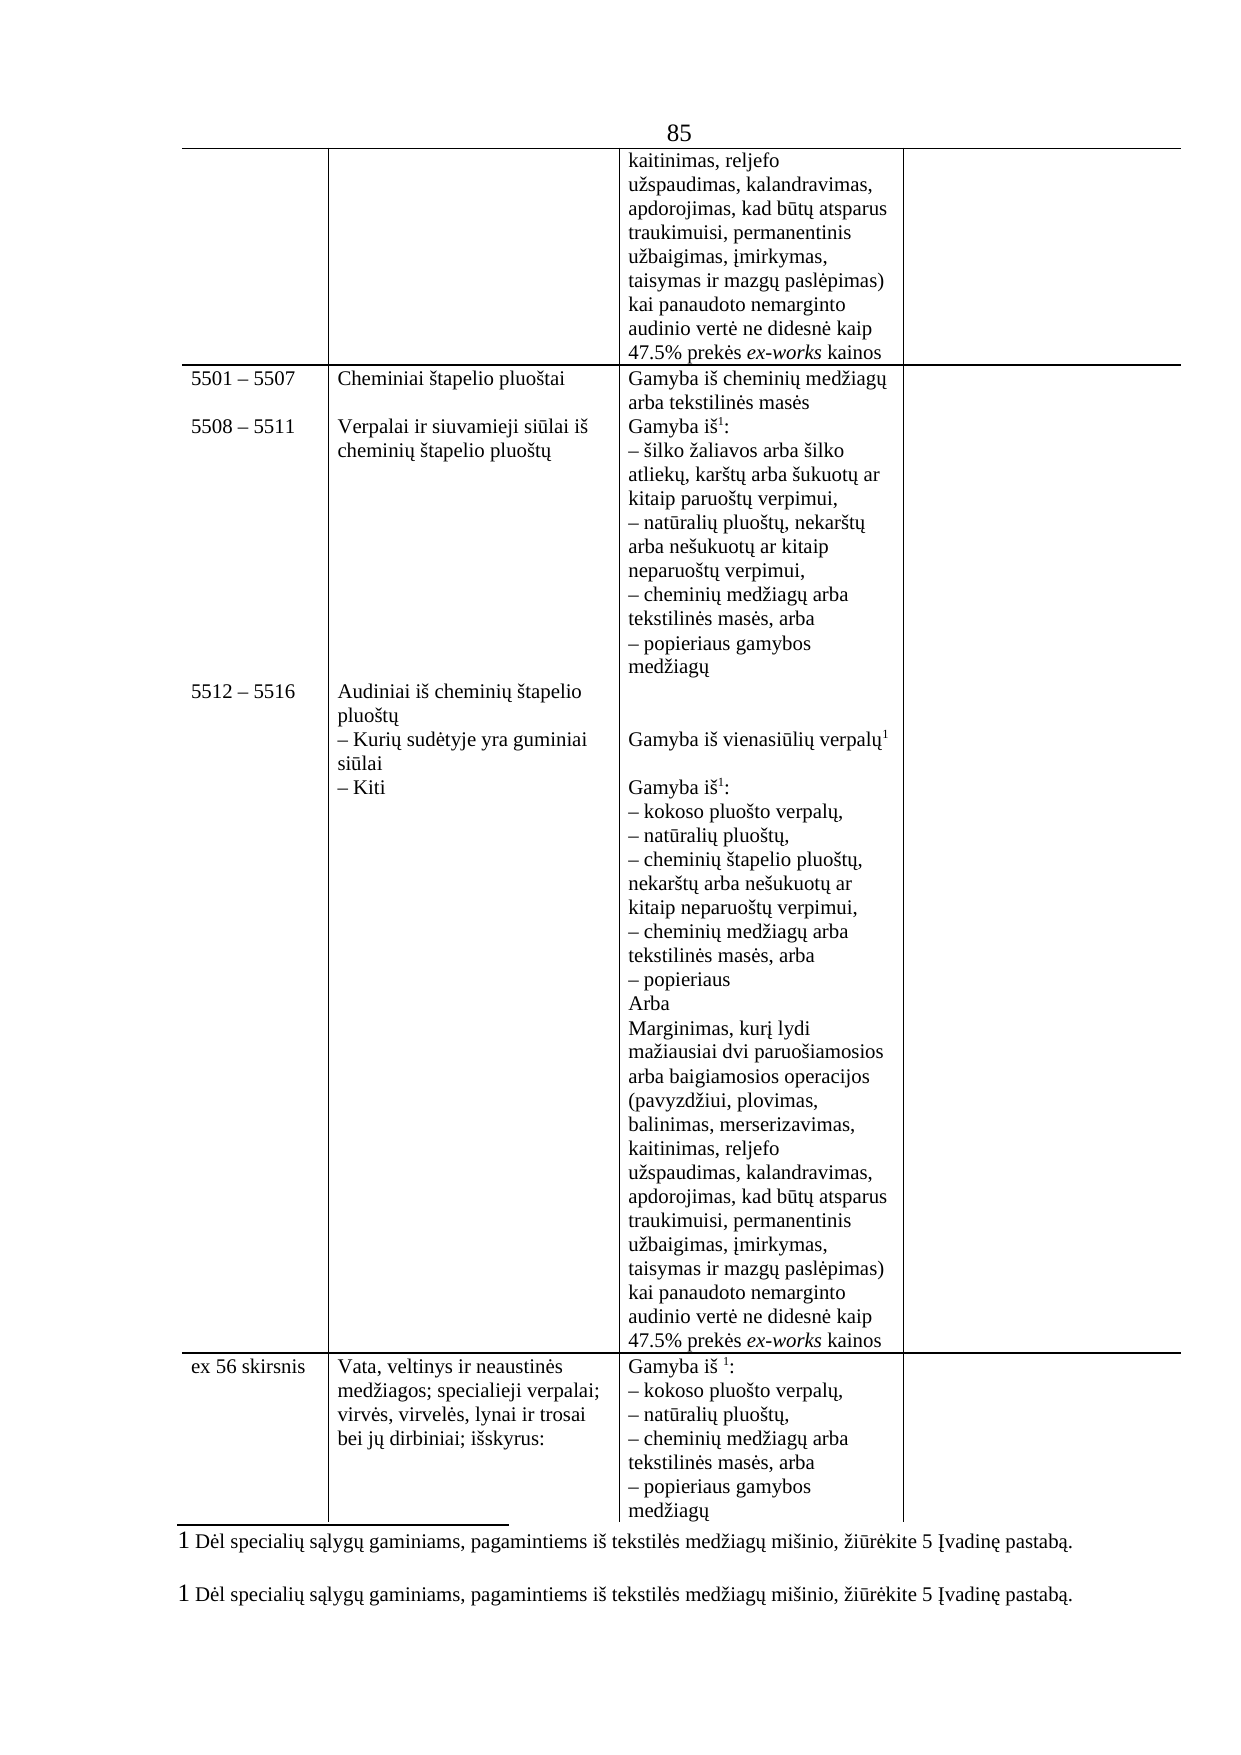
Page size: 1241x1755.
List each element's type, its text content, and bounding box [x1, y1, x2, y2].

table_cell [177, 1352, 182, 1522]
table_cell [182, 919, 328, 967]
table_cell Arba Marginimas, kurį lydi mažiausiai dvi paruošiamosios arba baigiamosios operacijos (pavyzdžiui, plovimas, balinimas, merserizavimas, kaitinimas, reljefo užspaudimas, kalandravimas, apdorojimas, kad būtų atsparus traukimuisi, permanentinis užbaigimas, įmirkymas, taisymas ir mazgų paslėpimas) kai panaudoto nemarginto audinio vertė ne didesnė kaip 47.5% prekės ex-works kainos [620, 991, 903, 1352]
table_cell [904, 799, 1181, 823]
table_cell [182, 967, 328, 991]
table_cell Gamyba iš cheminių medžiagų arba tekstilinės masės [620, 366, 903, 414]
table_cell Gamyba iš : – kokoso pluošto verpalų, – natūralių pluoštų, – cheminių medžiagų arba tekstilinės masės, arba – popieriaus gamybos medžiagų [620, 1354, 903, 1522]
table_cell [620, 679, 903, 727]
table_cell [904, 679, 1181, 727]
table_cell [329, 582, 619, 630]
table_cell [904, 775, 1181, 799]
table_cell [177, 364, 182, 414]
table_cell [329, 967, 619, 991]
table_cell [182, 775, 328, 799]
table_cell [182, 727, 328, 775]
table_cell [904, 582, 1181, 630]
table_cell [904, 967, 1181, 991]
table_cell [329, 149, 619, 364]
table_cell – kokoso pluošto verpalų, [620, 799, 903, 823]
table_cell [904, 727, 1181, 775]
table_cell [904, 630, 1181, 678]
table_cell [182, 510, 328, 582]
table_cell [182, 582, 328, 630]
table_cell [329, 919, 619, 967]
table_cell Gamyba iš vienasiūlių verpalų1 [620, 727, 903, 775]
table_cell [177, 630, 182, 678]
table_cell 5501 – 5507 [182, 366, 328, 414]
table_cell [177, 679, 182, 727]
table_cell Audiniai iš cheminių štapelio pluoštų [329, 679, 619, 727]
table_cell [177, 775, 182, 799]
table_cell – natūralių pluoštų, nekarštų arba nešukuotų ar kitaip neparuoštų verpimui, [620, 510, 903, 582]
table_cell [177, 510, 182, 582]
table_cell – cheminių medžiagų arba tekstilinės masės, arba [620, 582, 903, 630]
table_cell – popieriaus [620, 967, 903, 991]
table_cell [177, 967, 182, 991]
table_cell [182, 991, 328, 1352]
table_cell [904, 149, 1181, 364]
table_cell [904, 414, 1181, 510]
table_cell [177, 727, 182, 775]
table_cell Gamyba iš1: [620, 775, 903, 799]
table_cell [177, 414, 182, 510]
table_cell [182, 823, 328, 919]
table_cell – Kiti [329, 775, 619, 799]
table_cell [177, 991, 182, 1352]
table_cell [904, 991, 1181, 1352]
table_cell [329, 630, 619, 678]
table_cell Vata, veltinys ir neaustinės medžiagos; specialieji verpalai; virvės, virvelės, lynai ir trosai bei jų dirbiniai; išskyrus: [329, 1354, 619, 1522]
table_cell – natūralių pluoštų, – cheminių štapelio pluoštų, nekarštų arba nešukuotų ar kitaip neparuoštų verpimui, [620, 823, 903, 919]
table_cell [904, 1354, 1181, 1522]
table_cell – Kurių sudėtyje yra guminiai siūlai [329, 727, 619, 775]
table_cell [904, 823, 1181, 919]
table_cell [182, 149, 328, 364]
table_cell – cheminių medžiagų arba tekstilinės masės, arba [620, 919, 903, 967]
table_cell [177, 823, 182, 919]
table_cell [177, 582, 182, 630]
table_cell [329, 823, 619, 919]
table_cell ex 56 skirsnis [182, 1354, 328, 1522]
table_cell [904, 366, 1181, 414]
table_cell [904, 919, 1181, 967]
table_cell kaitinimas, reljefo užspaudimas, kalandravimas, apdorojimas, kad būtų atsparus traukimuisi, permanentinis užbaigimas, įmirkymas, taisymas ir mazgų paslėpimas) kai panaudoto nemarginto audinio vertė ne didesnė kaip 47.5% prekės ex-works kainos [620, 149, 903, 364]
table_cell [182, 630, 328, 678]
table_cell [904, 510, 1181, 582]
table_cell [329, 799, 619, 823]
table_cell Verpalai ir siuvamieji siūlai iš cheminių štapelio pluoštų [329, 414, 619, 510]
table_cell [329, 510, 619, 582]
table_cell [182, 799, 328, 823]
table_cell – popieriaus gamybos medžiagų [620, 630, 903, 678]
table_cell 5508 – 5511 [182, 414, 328, 510]
table_cell [177, 148, 182, 364]
table_cell Gamyba iš: – šilko žaliavos arba šilko atliekų, karštų arba šukuotų ar kitaip paruoštų verpimui, [620, 414, 903, 510]
table_cell 5512 – 5516 [182, 679, 328, 727]
table_cell [329, 991, 619, 1352]
table_cell Cheminiai štapelio pluoštai [329, 366, 619, 414]
table_cell [177, 799, 182, 823]
table_cell [177, 919, 182, 967]
